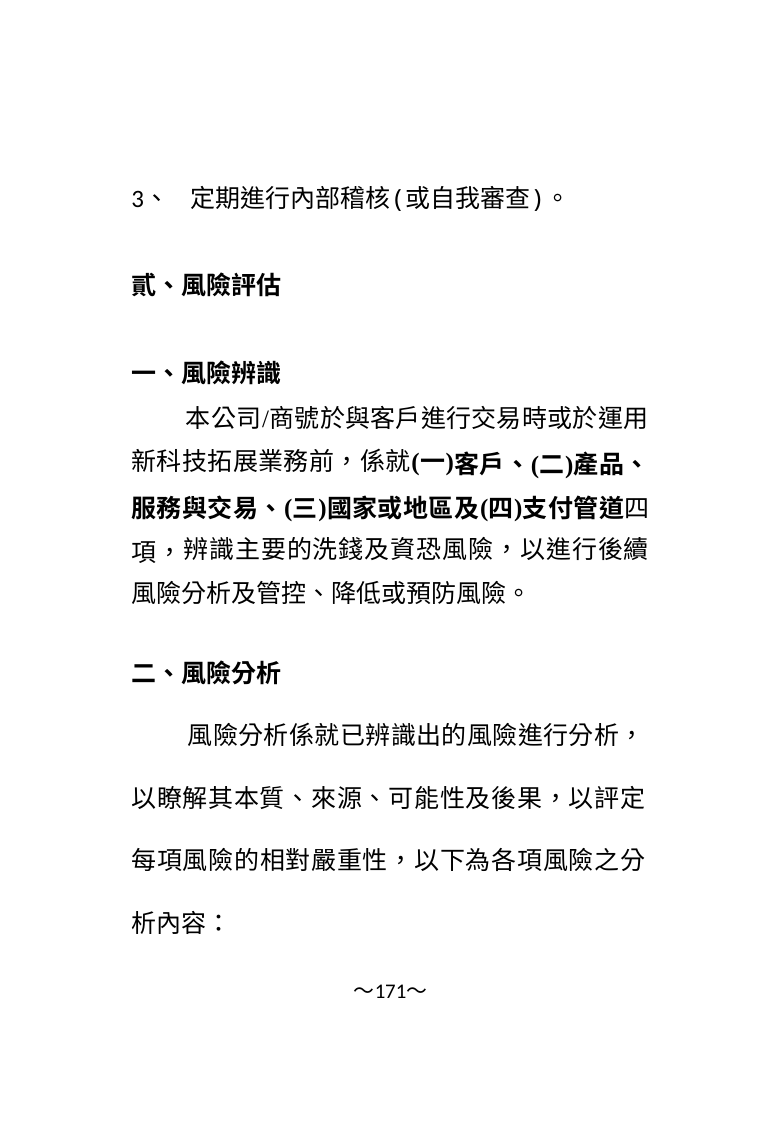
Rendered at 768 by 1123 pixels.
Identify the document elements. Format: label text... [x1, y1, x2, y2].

list 定期進行內部稽核(或自我審查)。 [131, 154, 652, 217]
subtitle 貳、風險評估 [131, 242, 650, 304]
text 一、風險辨識 [131, 329, 650, 392]
text 二、風險分析 [131, 629, 650, 692]
text 風險分析係就已辨識出的風險進行分析，以瞭解其本質、來源、可能性及後果，以評定每項風險的相對嚴重性，以下為各項風險之分析內容： [131, 692, 646, 942]
text 本公司/商號於與客戶進行交易時或於運用新科技拓展業務前，係就(一)客戶、(二)產品、服務與交易、(三)國家或地區及(四)支付管道四項，辨識主要的洗錢及資恐風險，以進行後續風險分析及管控、降低或預防風險。 [131, 392, 650, 611]
